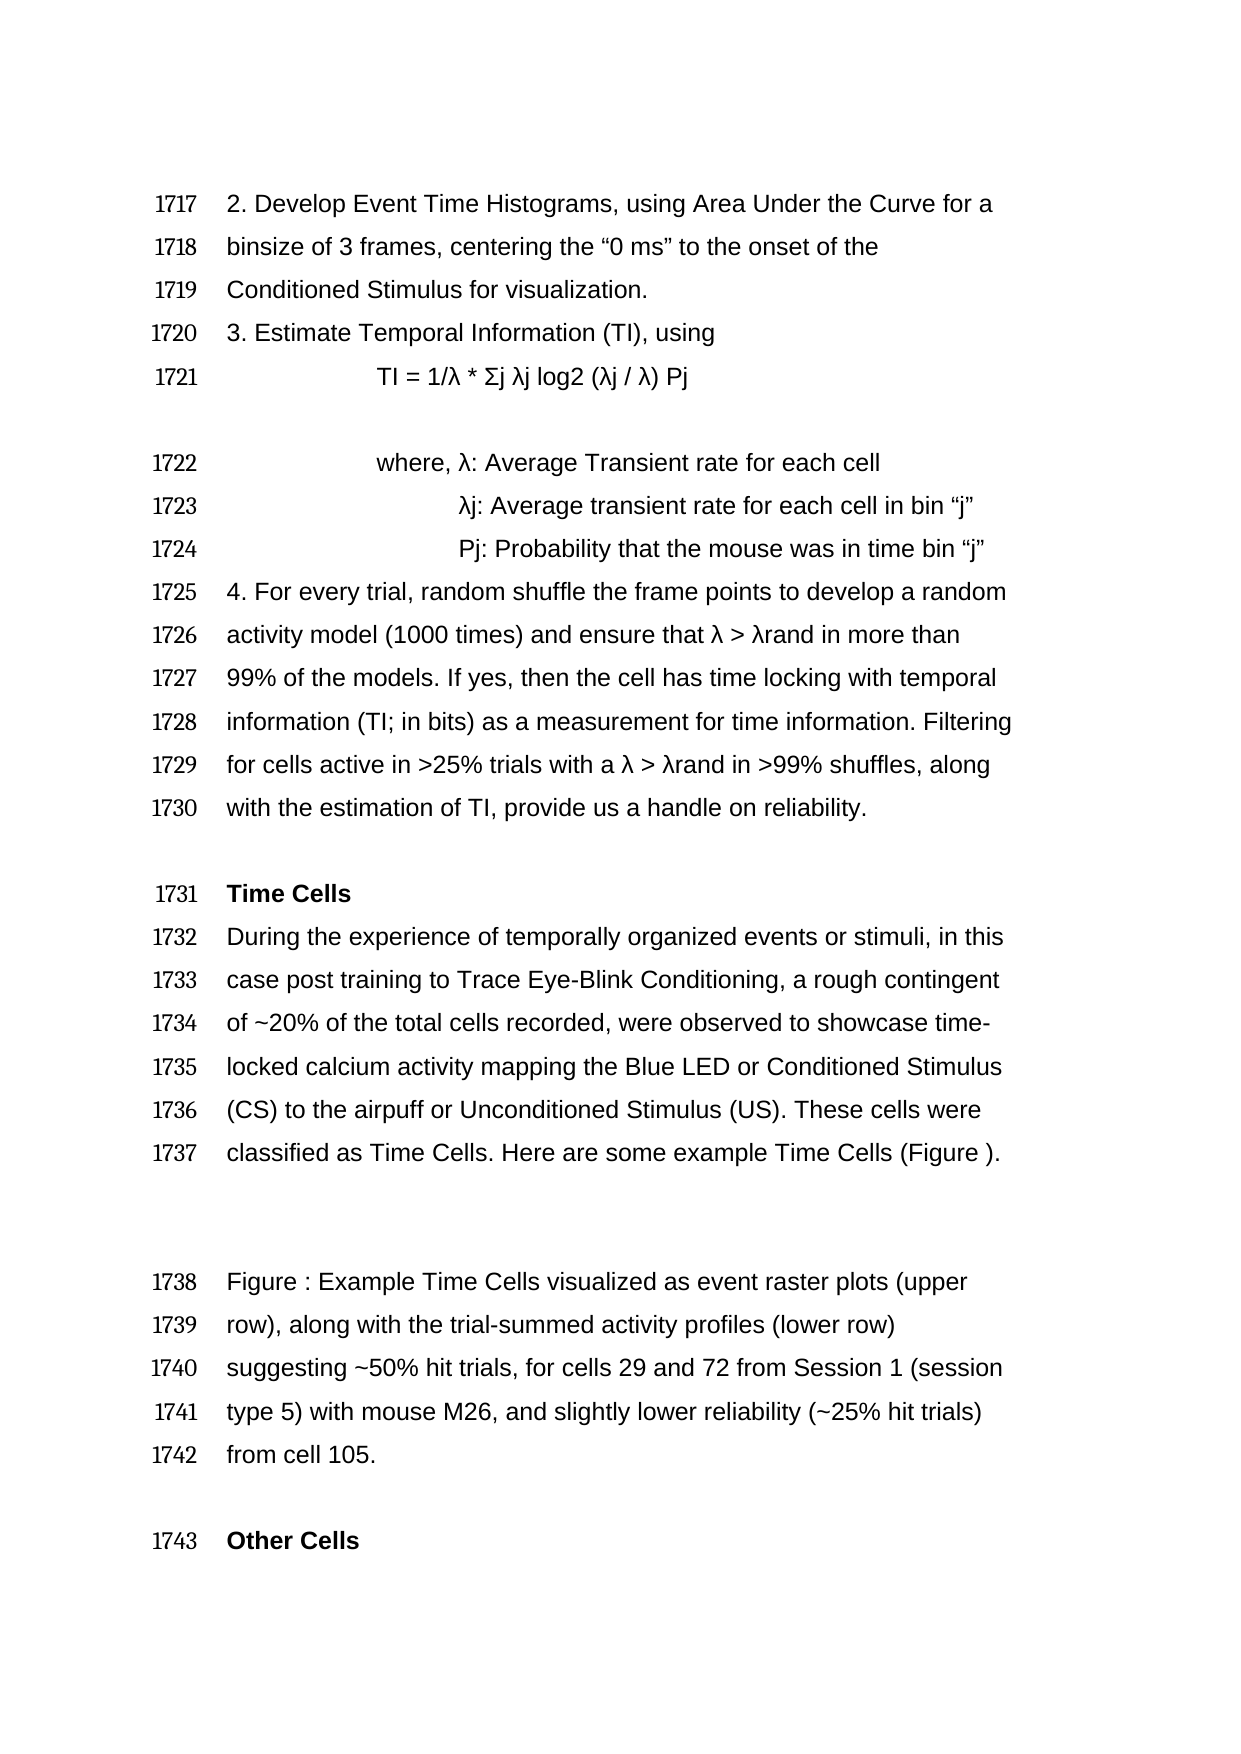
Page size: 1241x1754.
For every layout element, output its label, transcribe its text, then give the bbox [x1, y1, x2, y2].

text During the experience of temporally organized events or stimuli, in this case post training to Trace Eye-Blink Conditioning, a rough contingent of ~20% of the total cells recorded, were observed to showcase time-locked calcium activity mapping the Blue LED or Conditioned Stimulus (CS) to the airpuff or Unconditioned Stimulus (US). These cells were classified as Time Cells. Here are some example Time Cells (Figure ). [226, 922, 1014, 1166]
text 4. For every trial, random shuffle the frame points to develop a random activity model (1000 times) and ensure that λ > λrand in more than 99% of the models. If yes, then the cell has time locking with temporal information (TI; in bits) as a measurement for time information. Filtering for cells active in >25% trials with a λ > λrand in >99% shuffles, along with the estimation of TI, provide us a handle on reliability. [226, 577, 1014, 821]
text TI = 1/λ * Σj λj log2 (λj / λ) Pj [226, 361, 1014, 390]
text 3. Estimate Temporal Information (TI), using [226, 318, 1014, 347]
text λj: Average transient rate for each cell in bin “j” [226, 491, 1014, 519]
text Figure : Example Time Cells visualized as event raster plots (upper row), along with the trial-summed activity profiles (lower row) suggesting ~50% hit trials, for cells 29 and 72 from Session 1 (session type 5) with mouse M26, and slightly lower reliability (~25% hit trials) from cell 105. [226, 1267, 1014, 1468]
text Other Cells [226, 1526, 1014, 1554]
text Pj: Probability that the mouse was in time bin “j” [226, 534, 1014, 563]
text 2. Develop Event Time Histograms, using Area Under the Curve for a binsize of 3 frames, centering the “0 ms” to the onset of the Conditioned Stimulus for visualization. [226, 189, 1014, 304]
text Time Cells [226, 879, 1014, 908]
text where, λ: Average Transient rate for each cell [226, 448, 1014, 476]
